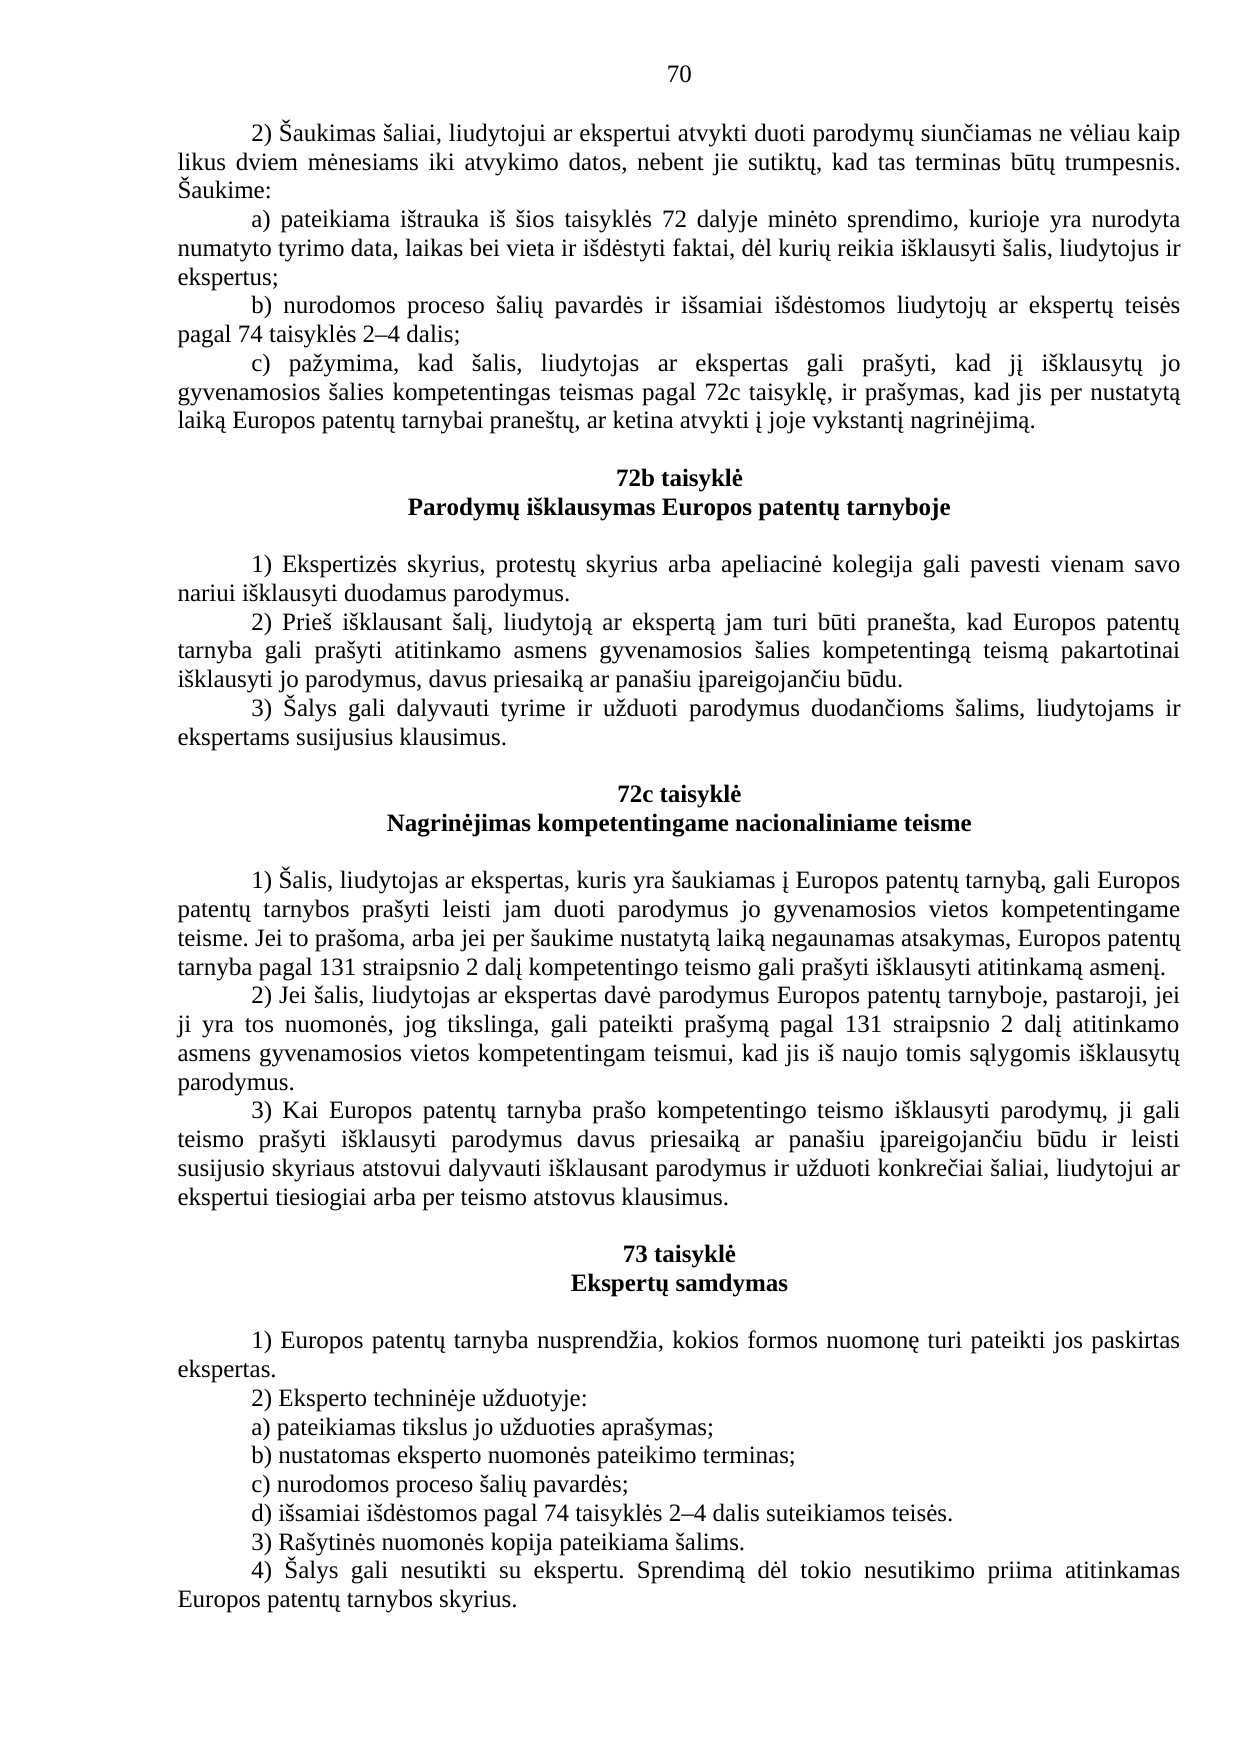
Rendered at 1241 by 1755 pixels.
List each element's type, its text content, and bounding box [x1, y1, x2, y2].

text 2) Prieš išklausant šalį, liudytoją ar ekspertą jam turi būti pranešta, kad Europos patentų tarnyba gali prašyti atitinkamo asmens gyvenamosios šalies kompetentingą teismą pakartotinai išklausyti jo parodymus, davus priesaiką ar panašiu įpareigojančiu būdu. [177, 607, 1181, 693]
text 4) Šalys gali nesutikti su ekspertu. Sprendimą dėl tokio nesutikimo priima atitinkamas Europos patentų tarnybos skyrius. [177, 1556, 1181, 1613]
text 1) Ekspertizės skyrius, protestų skyrius arba apeliacinė kolegija gali pavesti vienam savo nariui išklausyti duodamus parodymus. [177, 549, 1181, 607]
text b) nustatomas eksperto nuomonės pateikimo terminas; [177, 1441, 1181, 1469]
text a) pateikiama ištrauka iš šios taisyklės 72 dalyje minėto sprendimo, kurioje yra nurodyta numatyto tyrimo data, laikas bei vieta ir išdėstyti faktai, dėl kurių reikia išklausyti šalis, liudytojus ir ekspertus; [177, 204, 1181, 291]
text 3) Rašytinės nuomonės kopija pateikiama šalims. [177, 1527, 1181, 1556]
text Ekspertų samdymas [177, 1268, 1181, 1297]
text 72c taisyklė [177, 779, 1181, 808]
text 1) Šalis, liudytojas ar ekspertas, kuris yra šaukiamas į Europos patentų tarnybą, gali Europos patentų tarnybos prašyti leisti jam duoti parodymus jo gyvenamosios vietos kompetentingame teisme. Jei to prašoma, arba jei per šaukime nustatytą laiką negaunamas atsakymas, Europos patentų tarnyba pagal 131 straipsnio 2 dalį kompetentingo teismo gali prašyti išklausyti atitinkamą asmenį. [177, 866, 1181, 981]
text 2) Eksperto techninėje užduotyje: [177, 1383, 1181, 1412]
text 3) Šalys gali dalyvauti tyrime ir užduoti parodymus duodančioms šalims, liudytojams ir ekspertams susijusius klausimus. [177, 693, 1181, 751]
text 3) Kai Europos patentų tarnyba prašo kompetentingo teismo išklausyti parodymų, ji gali teismo prašyti išklausyti parodymus davus priesaiką ar panašiu įpareigojančiu būdu ir leisti susijusio skyriaus atstovui dalyvauti išklausant parodymus ir užduoti konkrečiai šaliai, liudytojui ar ekspertui tiesiogiai arba per teismo atstovus klausimus. [177, 1096, 1181, 1211]
text 2) Šaukimas šaliai, liudytojui ar ekspertui atvykti duoti parodymų siunčiamas ne vėliau kaip likus dviem mėnesiams iki atvykimo datos, nebent jie sutiktų, kad tas terminas būtų trumpesnis. Šaukime: [177, 118, 1181, 204]
text 1) Europos patentų tarnyba nusprendžia, kokios formos nuomonę turi pateikti jos paskirtas ekspertas. [177, 1326, 1181, 1383]
text Nagrinėjimas kompetentingame nacionaliniame teisme [177, 808, 1181, 837]
text 2) Jei šalis, liudytojas ar ekspertas davė parodymus Europos patentų tarnyboje, pastaroji, jei ji yra tos nuomonės, jog tikslinga, gali pateikti prašymą pagal 131 straipsnio 2 dalį atitinkamo asmens gyvenamosios vietos kompetentingam teismui, kad jis iš naujo tomis sąlygomis išklausytų parodymus. [177, 981, 1181, 1096]
text 73 taisyklė [177, 1239, 1181, 1268]
text c) nurodomos proceso šalių pavardės; [177, 1469, 1181, 1498]
text d) išsamiai išdėstomos pagal 74 taisyklės 2–4 dalis suteikiamos teisės. [177, 1498, 1181, 1527]
text a) pateikiamas tikslus jo užduoties aprašymas; [177, 1412, 1181, 1441]
text 72b taisyklė [177, 463, 1181, 492]
text b) nurodomos proceso šalių pavardės ir išsamiai išdėstomos liudytojų ar ekspertų teisės pagal 74 taisyklės 2–4 dalis; [177, 291, 1181, 348]
text c) pažymima, kad šalis, liudytojas ar ekspertas gali prašyti, kad jį išklausytų jo gyvenamosios šalies kompetentingas teismas pagal 72c taisyklę, ir prašymas, kad jis per nustatytą laiką Europos patentų tarnybai praneštų, ar ketina atvykti į joje vykstantį nagrinėjimą. [177, 348, 1181, 434]
text Parodymų išklausymas Europos patentų tarnyboje [177, 492, 1181, 521]
